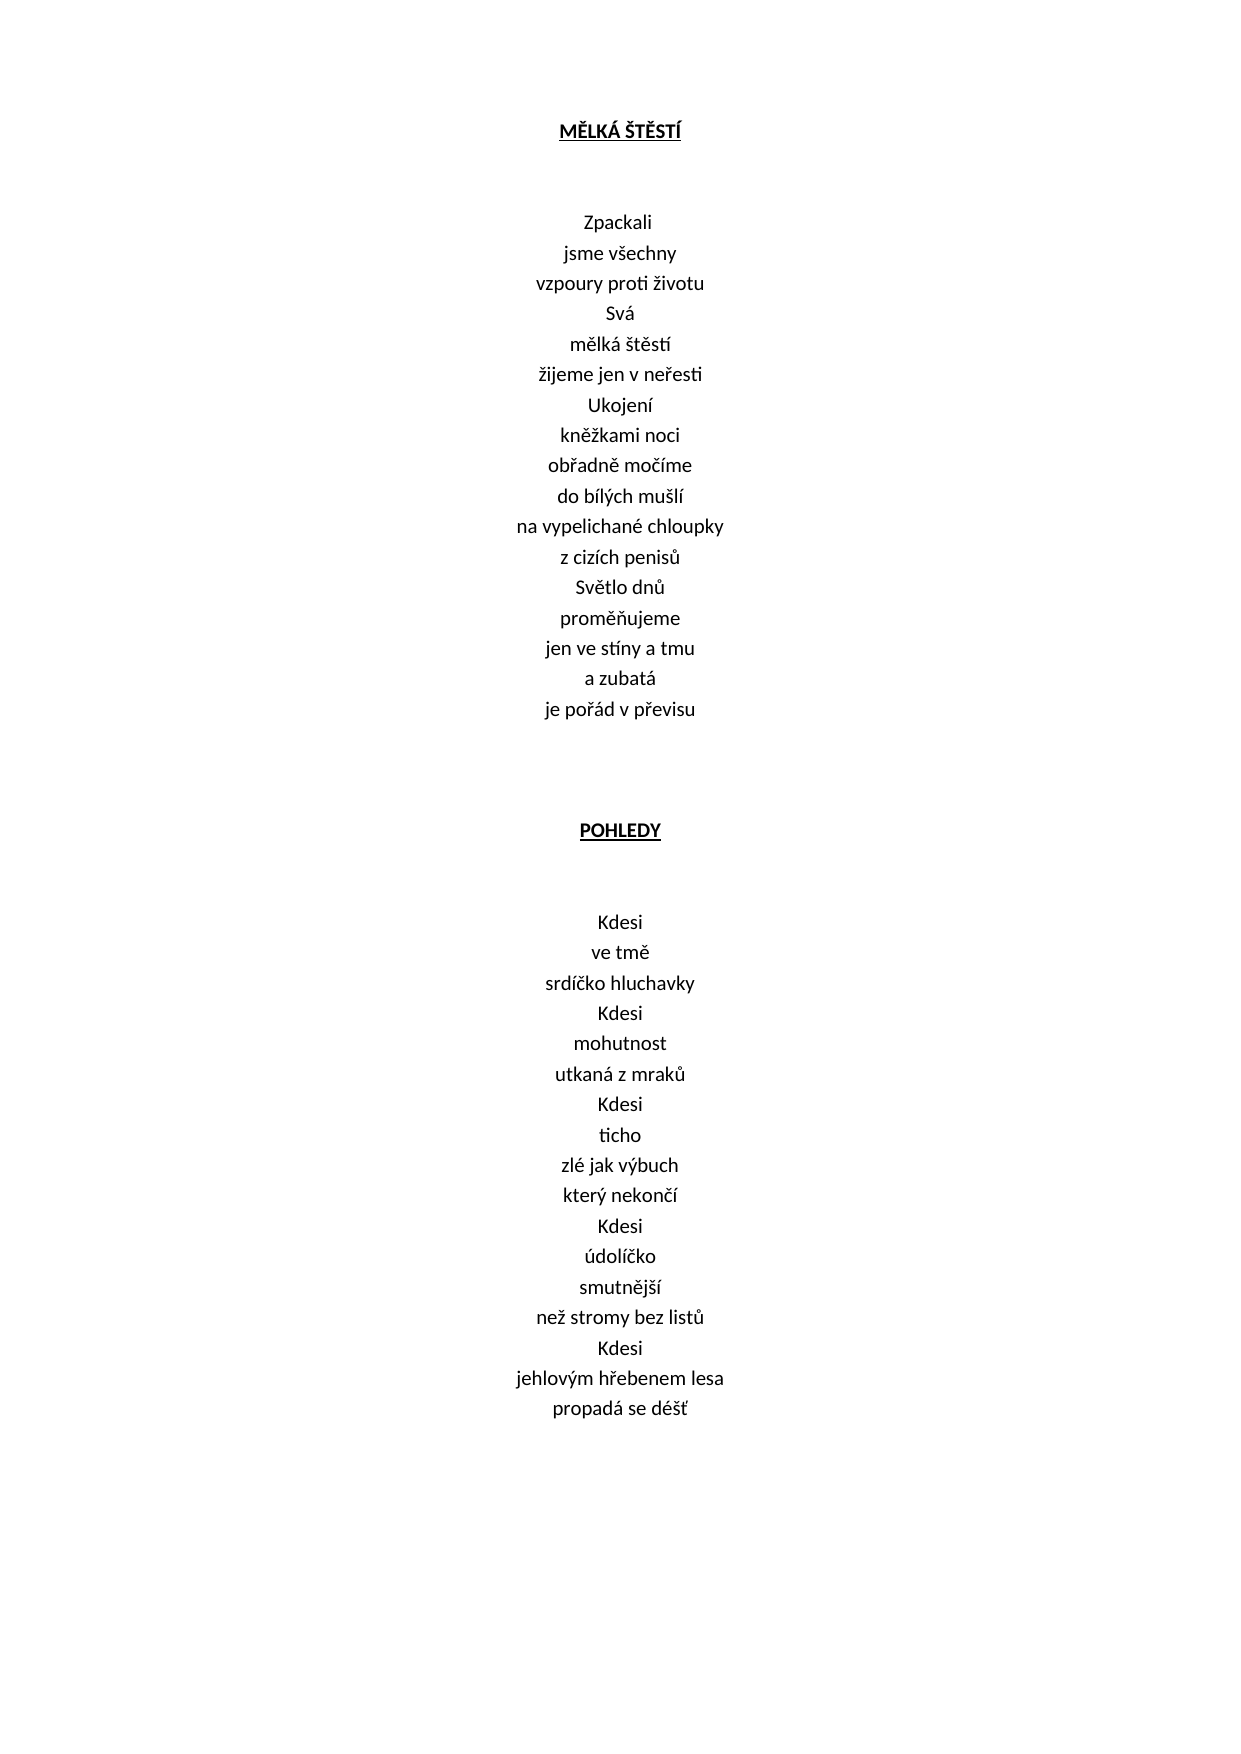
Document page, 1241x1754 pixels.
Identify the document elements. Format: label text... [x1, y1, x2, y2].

text který nekončí [118, 1183, 1122, 1208]
text Kdesi [118, 1000, 1122, 1026]
text mělká štěstí [118, 331, 1122, 356]
text obřadně močíme [118, 453, 1122, 478]
text propadá se déšť [118, 1396, 1122, 1421]
text Zpackali [118, 209, 1122, 235]
text Kdesi [118, 1335, 1122, 1360]
text ticho [118, 1122, 1122, 1147]
text a zubatá [118, 666, 1122, 691]
text utkaná z mraků [118, 1061, 1122, 1086]
text jen ve stíny a tmu [118, 635, 1122, 661]
text Kdesi [118, 1091, 1122, 1117]
text údolíčko [118, 1243, 1122, 1269]
text Světlo dnů [118, 574, 1122, 600]
text na vypelichané chloupky [118, 513, 1122, 539]
text jsme všechny [118, 240, 1122, 265]
text proměňujeme [118, 605, 1122, 630]
text POHLEDY [118, 818, 1122, 843]
text jehlovým hřebenem lesa [118, 1365, 1122, 1391]
text mohutnost [118, 1031, 1122, 1056]
text smutnější [118, 1274, 1122, 1299]
text kněžkami noci [118, 422, 1122, 448]
text ve tmě [118, 939, 1122, 965]
text srdíčko hluchavky [118, 970, 1122, 995]
text z cizích penisů [118, 544, 1122, 569]
text Kdesi [118, 909, 1122, 934]
text je pořád v převisu [118, 696, 1122, 721]
text Ukojení [118, 392, 1122, 417]
text Kdesi [118, 1213, 1122, 1238]
text zlé jak výbuch [118, 1152, 1122, 1178]
text MĚLKÁ ŠTĚSTÍ [118, 118, 1122, 143]
text než stromy bez listů [118, 1304, 1122, 1330]
text vzpoury proti životu [118, 270, 1122, 296]
text do bílých mušlí [118, 483, 1122, 508]
text Svá [118, 301, 1122, 326]
text žijeme jen v neřesti [118, 361, 1122, 387]
